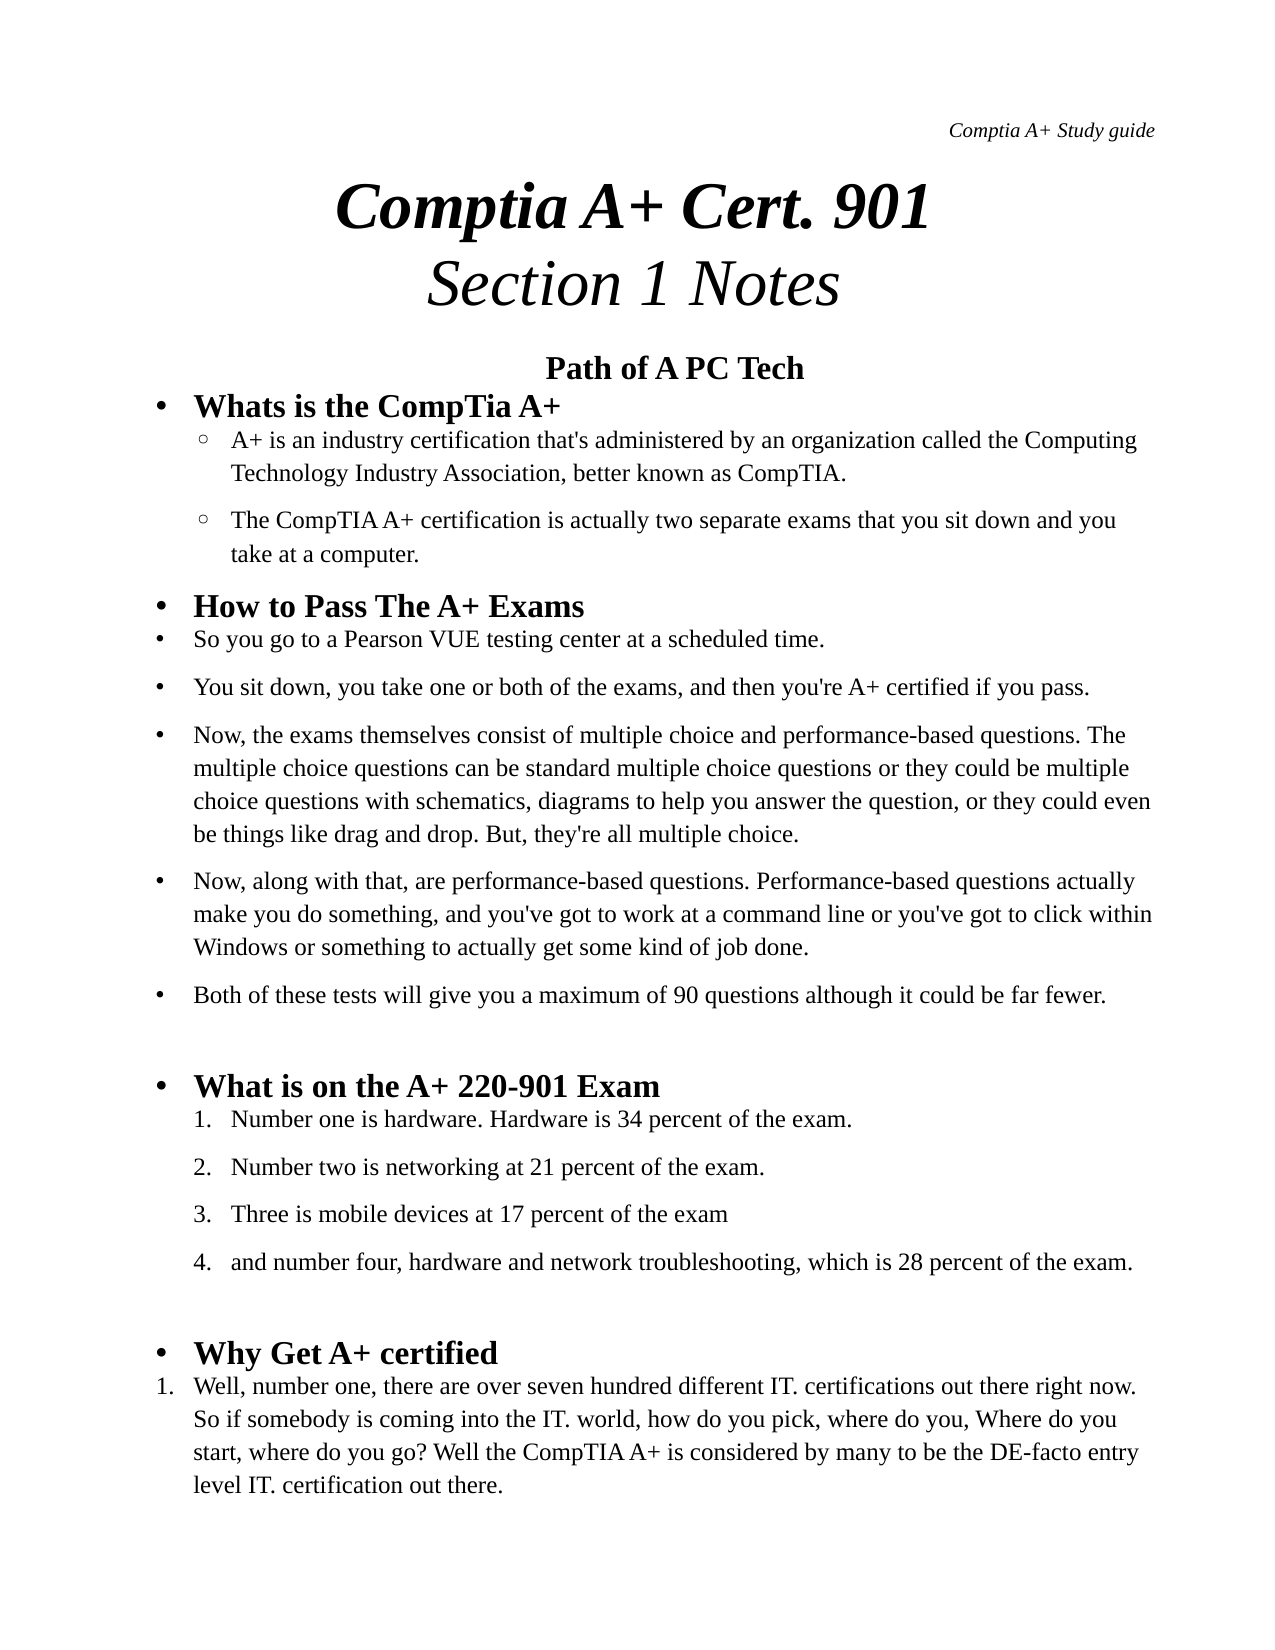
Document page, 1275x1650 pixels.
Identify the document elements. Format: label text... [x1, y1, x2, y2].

list Both of these tests will give you a maximum of 90 questions although it could be far fewer. [156, 980, 1157, 1009]
text Comptia A+ Cert. 901 [118, 166, 1157, 243]
list Well, number one, there are over seven hundred different IT. certifications out there right now. So if somebody is coming into the IT. world, how do you pick, where do you, Where do you start, where do you go? Well the CompTIA A+ is considered by many to be the DE-facto entry level IT. certification out there. [156, 1371, 1157, 1499]
list Now, along with that, are performance-based questions. Performance-based questions actually make you do something, and you've got to work at a command line or you've got to click within Windows or something to actually get some kind of job done. [156, 866, 1157, 961]
list Comptia A+ Study guide [156, 118, 1157, 142]
list How to Pass The A+ Exams [156, 586, 1157, 624]
list Why Get A+ certified [156, 1333, 1157, 1371]
list What is on the A+ 220-901 Exam [156, 1066, 1157, 1104]
list Number one is hardware. Hardware is 34 percent of the exam. [193, 1104, 1157, 1133]
list and number four, hardware and network troubleshooting, which is 28 percent of the exam. [193, 1247, 1157, 1276]
list The CompTIA A+ certification is actually two separate exams that you sit down and you take at a computer. [193, 506, 1157, 567]
list You sit down, you take one or both of the exams, and then you're A+ certified if you pass. [156, 672, 1157, 701]
list Path of A PC Tech [156, 348, 1157, 387]
list Whats is the CompTia A+ [156, 387, 1157, 425]
list Now, the exams themselves consist of multiple choice and performance-based questions. The multiple choice questions can be standard multiple choice questions or they could be multiple choice questions with schematics, diagrams to help you answer the question, or they could even be things like drag and drop. But, they're all multiple choice. [156, 720, 1157, 848]
list So you go to a Pearson VUE testing center at a scheduled time. [156, 624, 1157, 653]
list Three is mobile devices at 17 percent of the exam [193, 1199, 1157, 1228]
list Number two is networking at 21 percent of the exam. [193, 1152, 1157, 1181]
list A+ is an industry certification that's administered by an organization called the Computing Technology Industry Association, better known as CompTIA. [193, 425, 1157, 487]
text Section 1 Notes [118, 243, 1157, 319]
